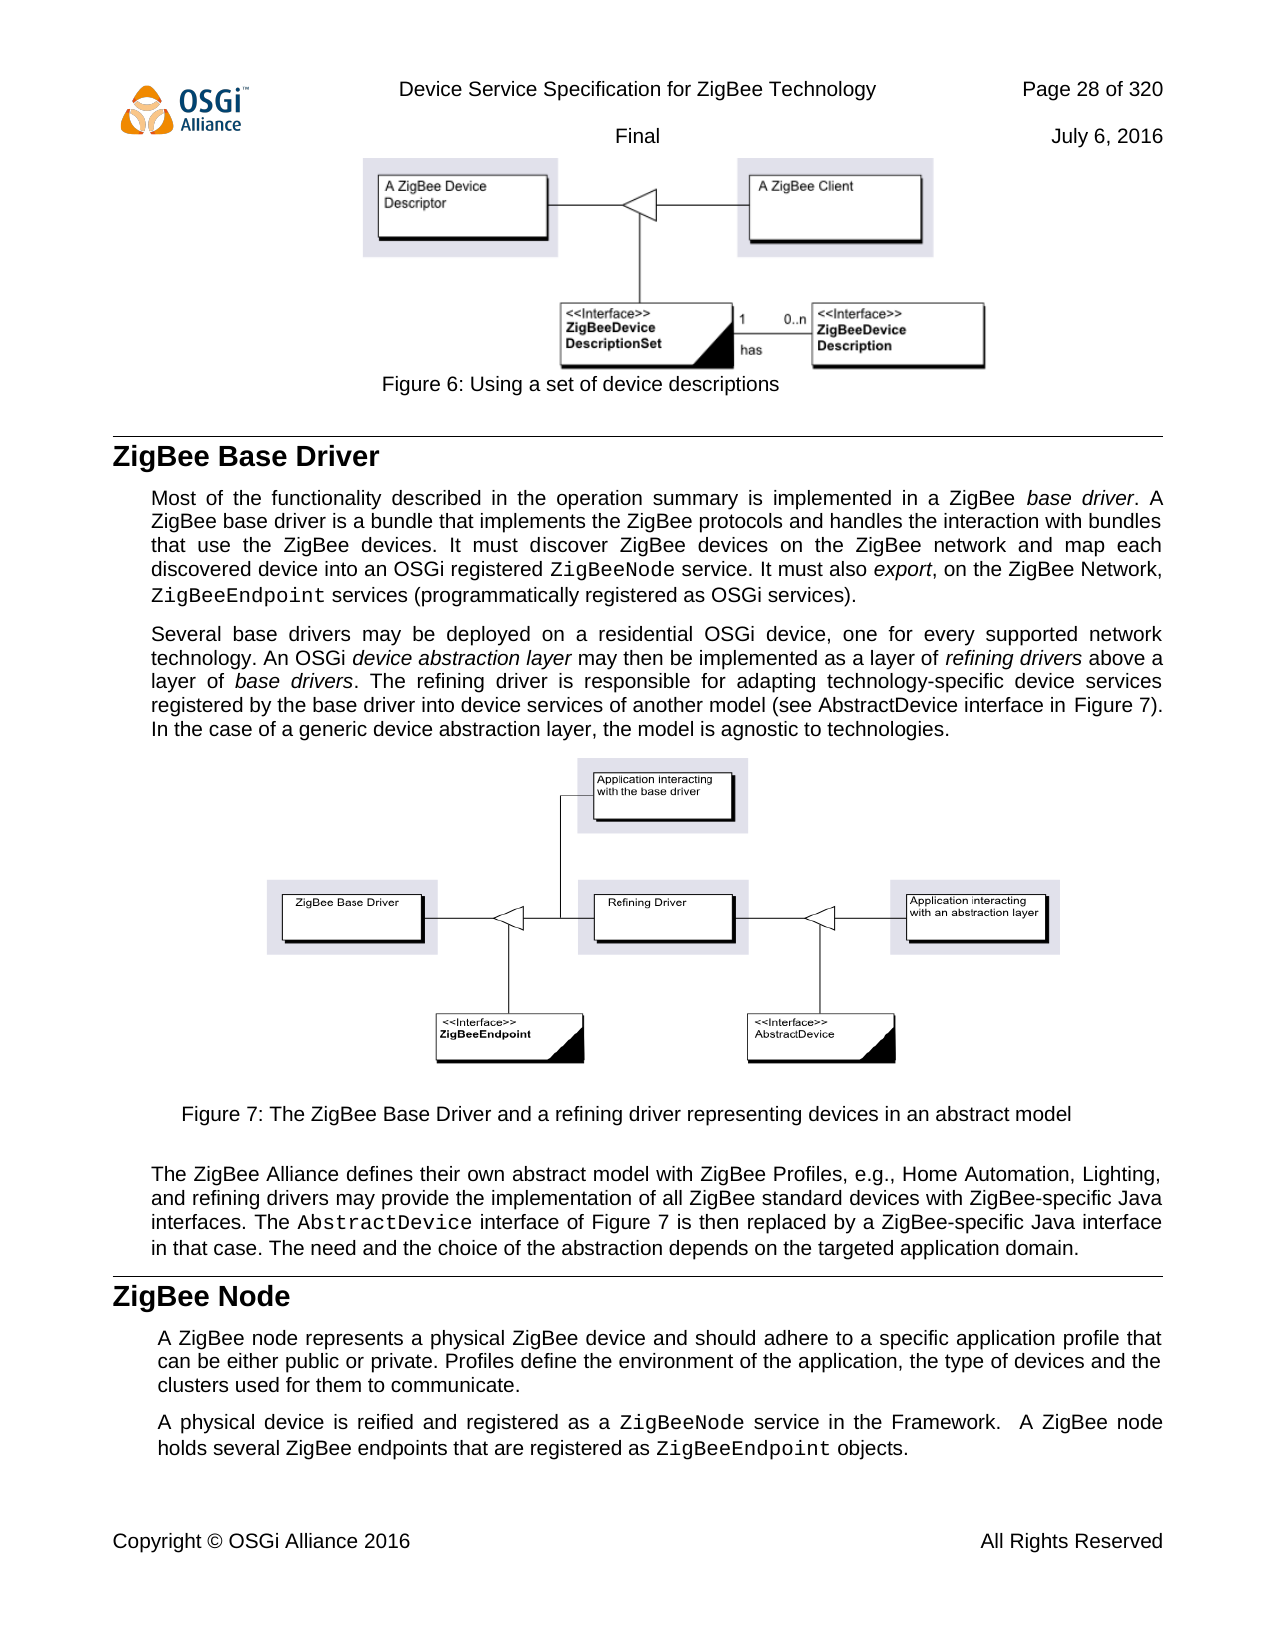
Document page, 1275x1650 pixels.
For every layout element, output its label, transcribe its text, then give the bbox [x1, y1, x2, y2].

text A ZigBee node represents a physical ZigBee device and should adhere to a specific application profile that can be either public or private. Profiles define the environment of the application, the type of devices and the clusters used for them to communicate. [157, 1325, 1163, 1397]
text Figure 6: Using a set of device descriptions [382, 372, 1012, 396]
picture [266, 758, 1060, 1065]
text Figure 7: The ZigBee Base Driver and a refining driver representing devices in an abstract model [181, 1101, 1157, 1125]
subtitle ZigBee Node [112, 1277, 1163, 1313]
text A physical device is reified and registered as a ZigBeeNode service in the Framework. A ZigBee node holds several ZigBee endpoints that are registered as ZigBeeEndpoint objects. [157, 1410, 1163, 1461]
text Several base drivers may be deployed on a residential OSGi device, one for every supported network technology. An OSGi device abstraction layer may then be implemented as a layer of refining drivers above a layer of base drivers. The refining driver is responsible for adapting technology-specific device services registered by the base driver into device services of another model (see AbstractDevice interface in Figure 7). In the case of a generic device abstraction layer, the model is agnostic to technologies. [151, 621, 1163, 741]
text Most of the functionality described in the operation summary is implemented in a ZigBee base driver. A ZigBee base driver is a bundle that implements the ZigBee protocols and handles the interaction with bundles that use the ZigBee devices. It must discover ZigBee devices on the ZigBee network and map each discovered device into an OSGi registered ZigBeeNode service. It must also export, on the ZigBee Network, ZigBeeEndpoint services (programmatically registered as OSGi services). [151, 485, 1163, 609]
picture [362, 158, 994, 372]
subtitle ZigBee Base Driver [112, 437, 1163, 473]
picture [113, 78, 257, 142]
text The ZigBee Alliance defines their own abstract model with ZigBee Profiles, e.g., Home Automation, Lighting, and refining drivers may provide the implementation of all ZigBee standard devices with ZigBee-specific Java interfaces. The AbstractDevice interface of Figure 7 is then replaced by a ZigBee-specific Java interface in that case. The need and the choice of the abstraction depends on the targeted application domain. [151, 1162, 1163, 1259]
